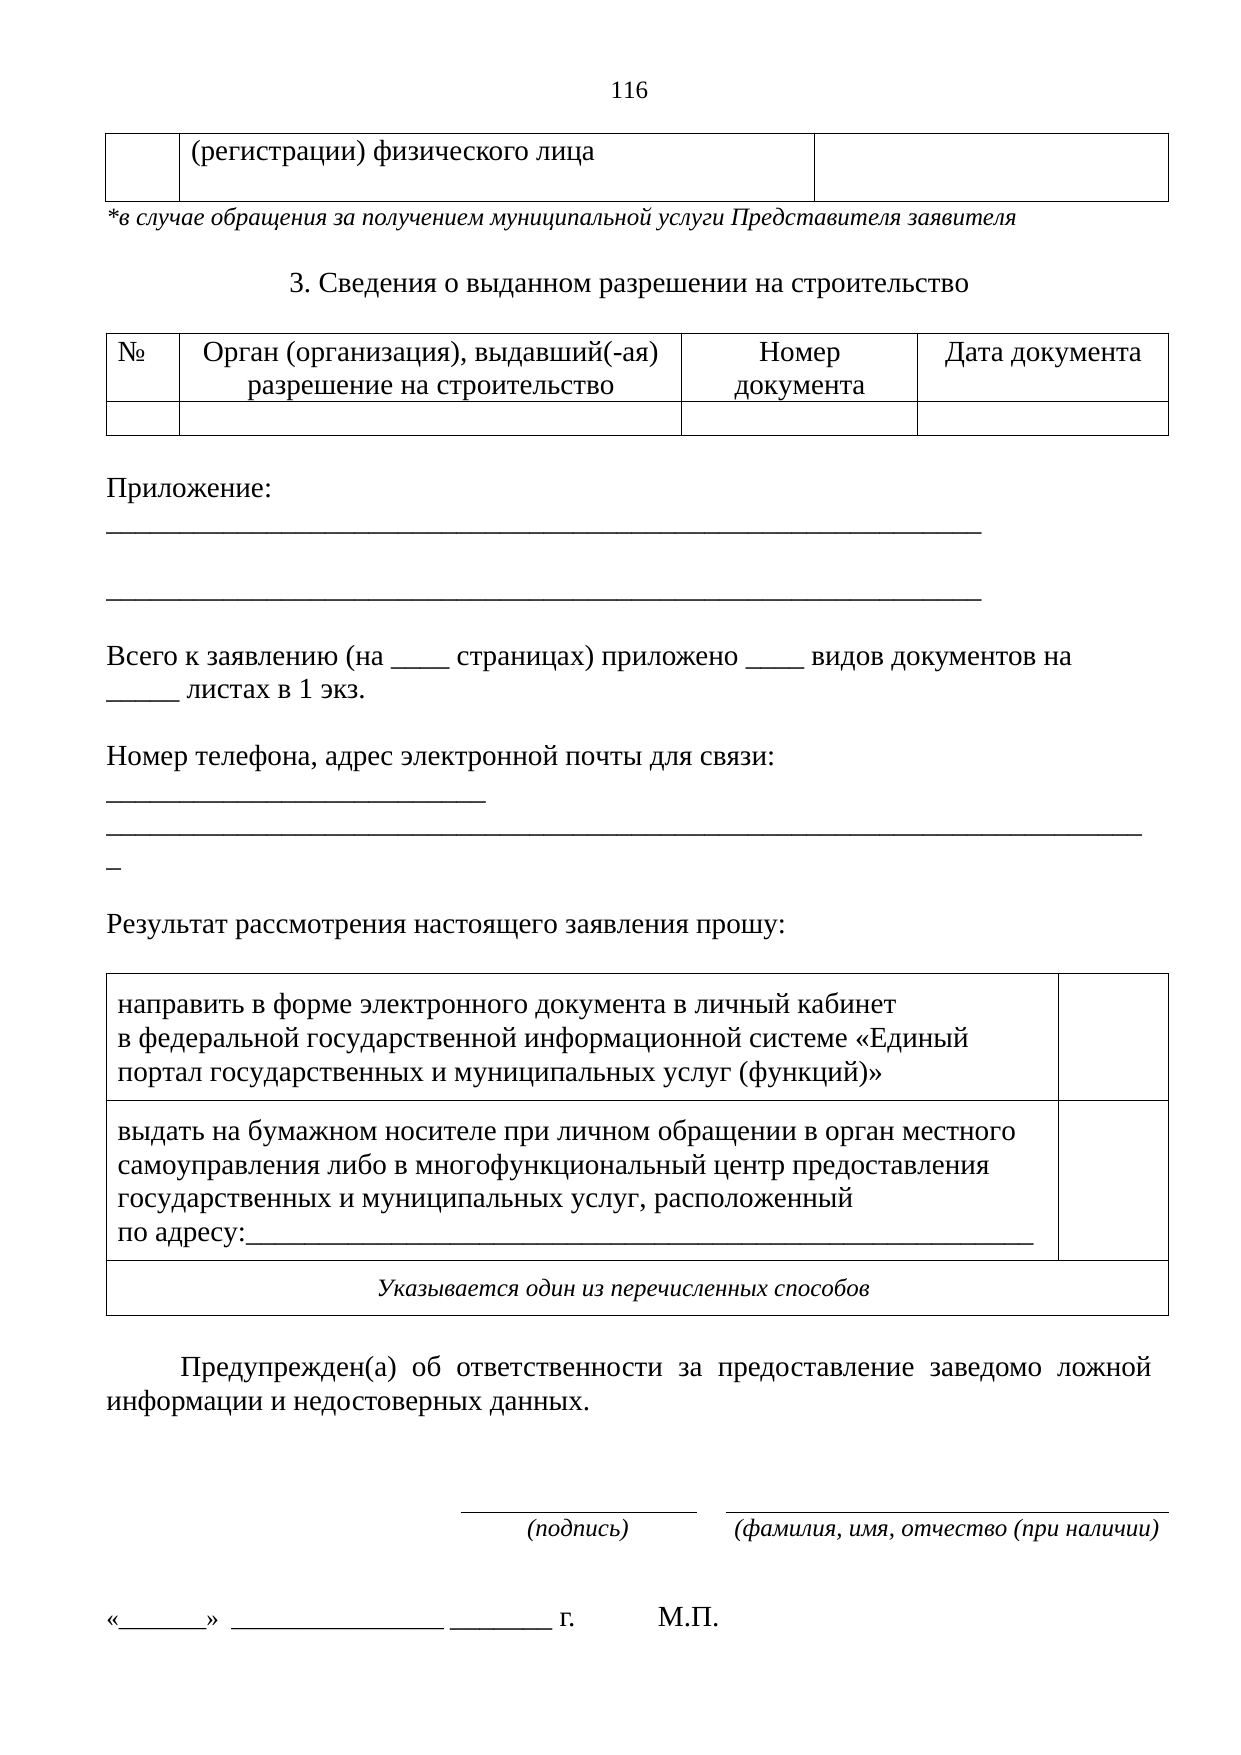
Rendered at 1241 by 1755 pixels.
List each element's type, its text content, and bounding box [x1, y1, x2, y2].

table_header [431, 1484, 461, 1512]
table_cell (фамилия, имя, отчество (при наличии) [726, 1513, 1169, 1542]
table_cell [106, 1512, 431, 1542]
text Предупрежден(а) об ответственности за предоставление заведомо ложной информации и недостоверных данных. [106, 1349, 1152, 1416]
table_header [1059, 974, 1168, 1100]
table_cell [107, 402, 179, 435]
text ____________________________________________________________ [106, 537, 1152, 604]
table_header [106, 1484, 431, 1512]
table_cell [682, 402, 917, 435]
table_cell (регистрации) физического лица [180, 134, 814, 201]
table_cell [1059, 1101, 1168, 1260]
table_header [697, 1484, 726, 1512]
text ________________________________________________________________________ [106, 805, 1152, 872]
table_header Номер документа [682, 334, 917, 401]
table_cell Указывается один из перечисленных способов [107, 1261, 1168, 1315]
table_header направить в форме электронного документа в личный кабинет в федеральной государственной информационной системе «Единый портал государственных и муниципальных услуг (функций)» [107, 974, 1058, 1100]
table_cell [697, 1512, 726, 1542]
text Номер телефона, адрес электронной почты для связи: __________________________ [106, 738, 1152, 805]
table_cell [918, 402, 1168, 435]
table_cell [106, 134, 179, 201]
table_cell выдать на бумажном носителе при личном обращении в орган местного самоуправления либо в многофункциональный центр предоставления государственных и муниципальных услуг, расположенный по адресу:______________________________________________________ [107, 1101, 1058, 1260]
table_header [726, 1484, 1169, 1512]
table_header Дата документа [918, 334, 1168, 401]
text Приложение: ____________________________________________________________ [106, 470, 1152, 537]
table_header [461, 1484, 697, 1512]
table_cell [431, 1512, 461, 1542]
table_header № [107, 334, 179, 401]
text «_______» _________________ _______ г. М.П. [106, 1599, 1181, 1633]
text 3. Сведения о выданном разрешении на строительство [106, 266, 1152, 299]
text *в случае обращения за получением муниципальной услуги Представителя заявителя [106, 202, 1152, 230]
table_header Орган (организация), выдавший(-ая) разрешение на строительство [180, 334, 681, 401]
text Результат рассмотрения настоящего заявления прошу: [106, 906, 1152, 939]
table_cell (подпись) [461, 1513, 697, 1542]
table_cell [180, 402, 681, 435]
text Всего к заявлению (на ____ страницах) приложено ____ видов документов на _____ листах в 1 экз. [106, 638, 1152, 705]
table_cell [815, 134, 1168, 201]
